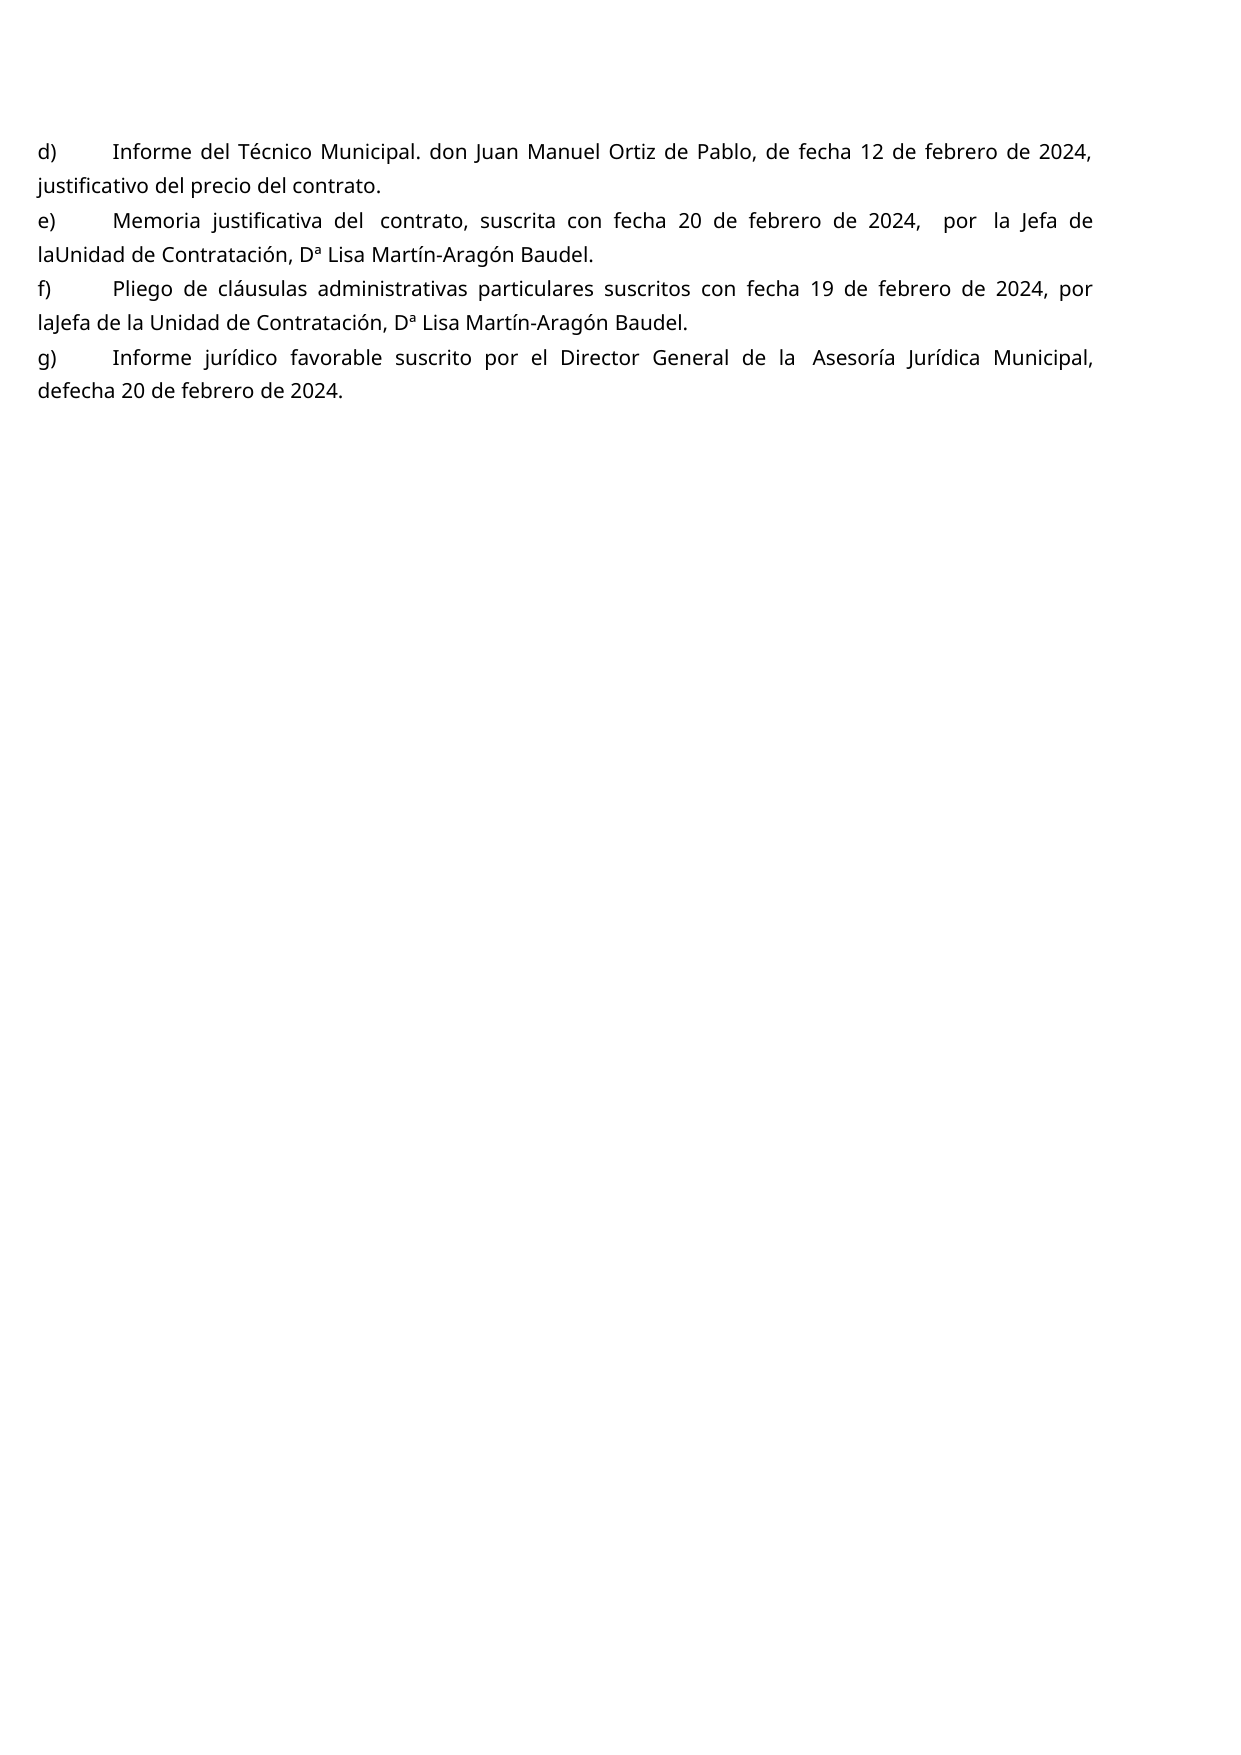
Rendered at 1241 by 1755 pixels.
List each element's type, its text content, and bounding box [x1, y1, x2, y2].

list Memoria justificativa del contrato, suscrita con fecha 20 de febrero de 2024, por la Jefa de laUnidad de Contratación, Dª Lisa Martín-Aragón Baudel. [37, 206, 1093, 268]
list Informe del Técnico Municipal. don Juan Manuel Ortiz de Pablo, de fecha 12 de febrero de 2024, justificativo del precio del contrato. [37, 137, 1092, 200]
list Informe jurídico favorable suscrito por el Director General de la Asesoría Jurídica Municipal, defecha 20 de febrero de 2024. [37, 343, 1094, 405]
list Pliego de cláusulas administrativas particulares suscritos con fecha 19 de febrero de 2024, por laJefa de la Unidad de Contratación, Dª Lisa Martín-Aragón Baudel. [37, 274, 1093, 337]
